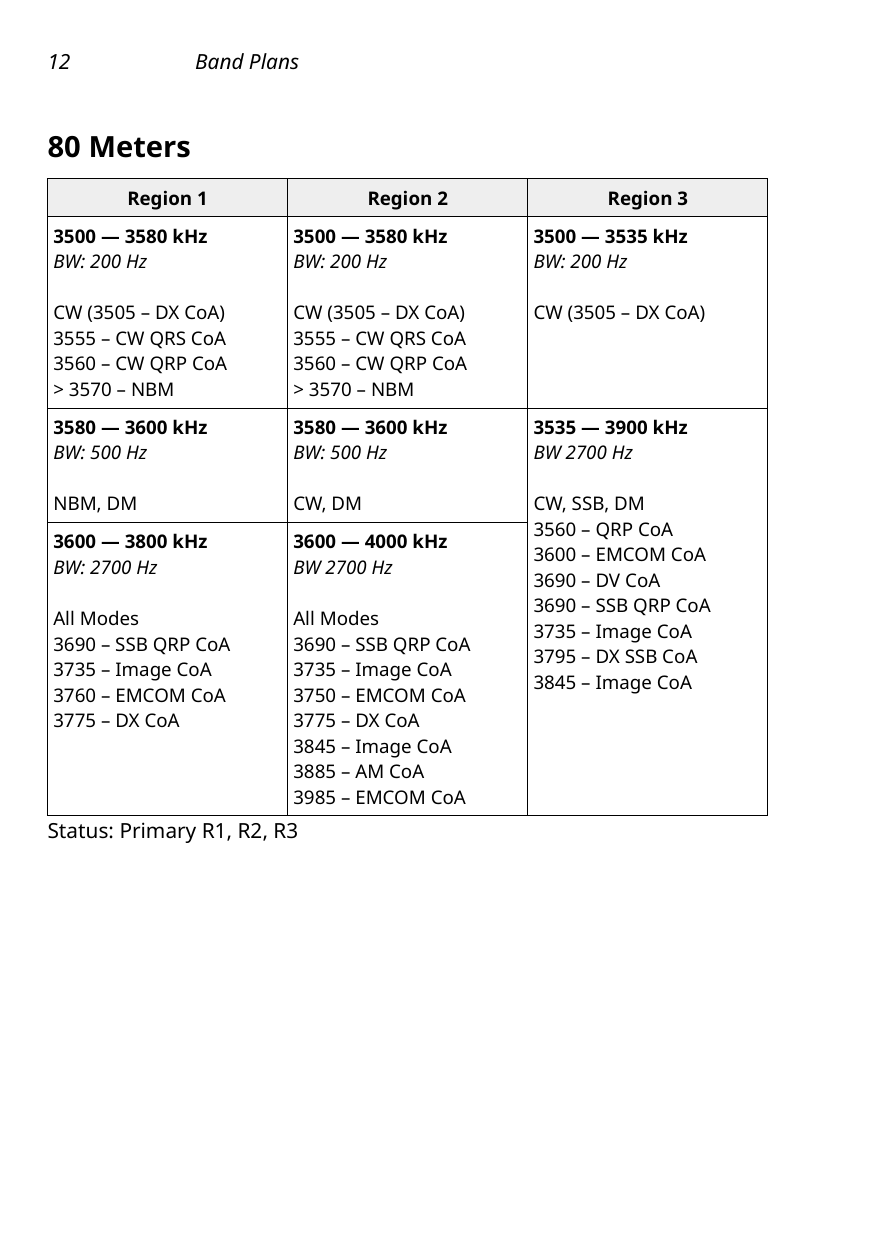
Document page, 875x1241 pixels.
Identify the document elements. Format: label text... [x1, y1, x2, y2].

table_cell 3580 — 3600 kHz BW: 500 Hz NBM, DM [48, 409, 287, 522]
subtitle 80 Meters [47, 126, 768, 166]
table_cell 3500 — 3580 kHz BW: 200 Hz CW (3505 – DX CoA) 3555 – CW QRS CoA 3560 – CW QRP CoA > 3570 – NBM [48, 217, 287, 407]
table_cell 3600 — 3800 kHz BW: 2700 Hz All Modes 3690 – SSB QRP CoA 3735 – Image CoA 3760 – EMCOM CoA 3775 – DX CoA [48, 523, 287, 815]
table_header Region 3 [528, 179, 767, 216]
table_header Region 1 [48, 179, 287, 216]
table_cell 3580 — 3600 kHz BW: 500 Hz CW, DM [288, 409, 527, 522]
table_cell 3500 — 3580 kHz BW: 200 Hz CW (3505 – DX CoA) 3555 – CW QRS CoA 3560 – CW QRP CoA > 3570 – NBM [288, 217, 527, 407]
table_header Region 2 [288, 179, 527, 216]
text Status: Primary R1, R2, R3 [47, 816, 768, 845]
table_cell 3535 — 3900 kHz BW 2700 Hz CW, SSB, DM 3560 – QRP CoA 3600 – EMCOM CoA 3690 – DV CoA 3690 – SSB QRP CoA 3735 – Image CoA 3795 – DX SSB CoA 3845 – Image CoA [528, 409, 767, 815]
table_cell 3500 — 3535 kHz BW: 200 Hz CW (3505 – DX CoA) [528, 217, 767, 407]
table_cell 3600 — 4000 kHz BW 2700 Hz All Modes 3690 – SSB QRP CoA 3735 – Image CoA 3750 – EMCOM CoA 3775 – DX CoA 3845 – Image CoA 3885 – AM CoA 3985 – EMCOM CoA [288, 523, 527, 815]
